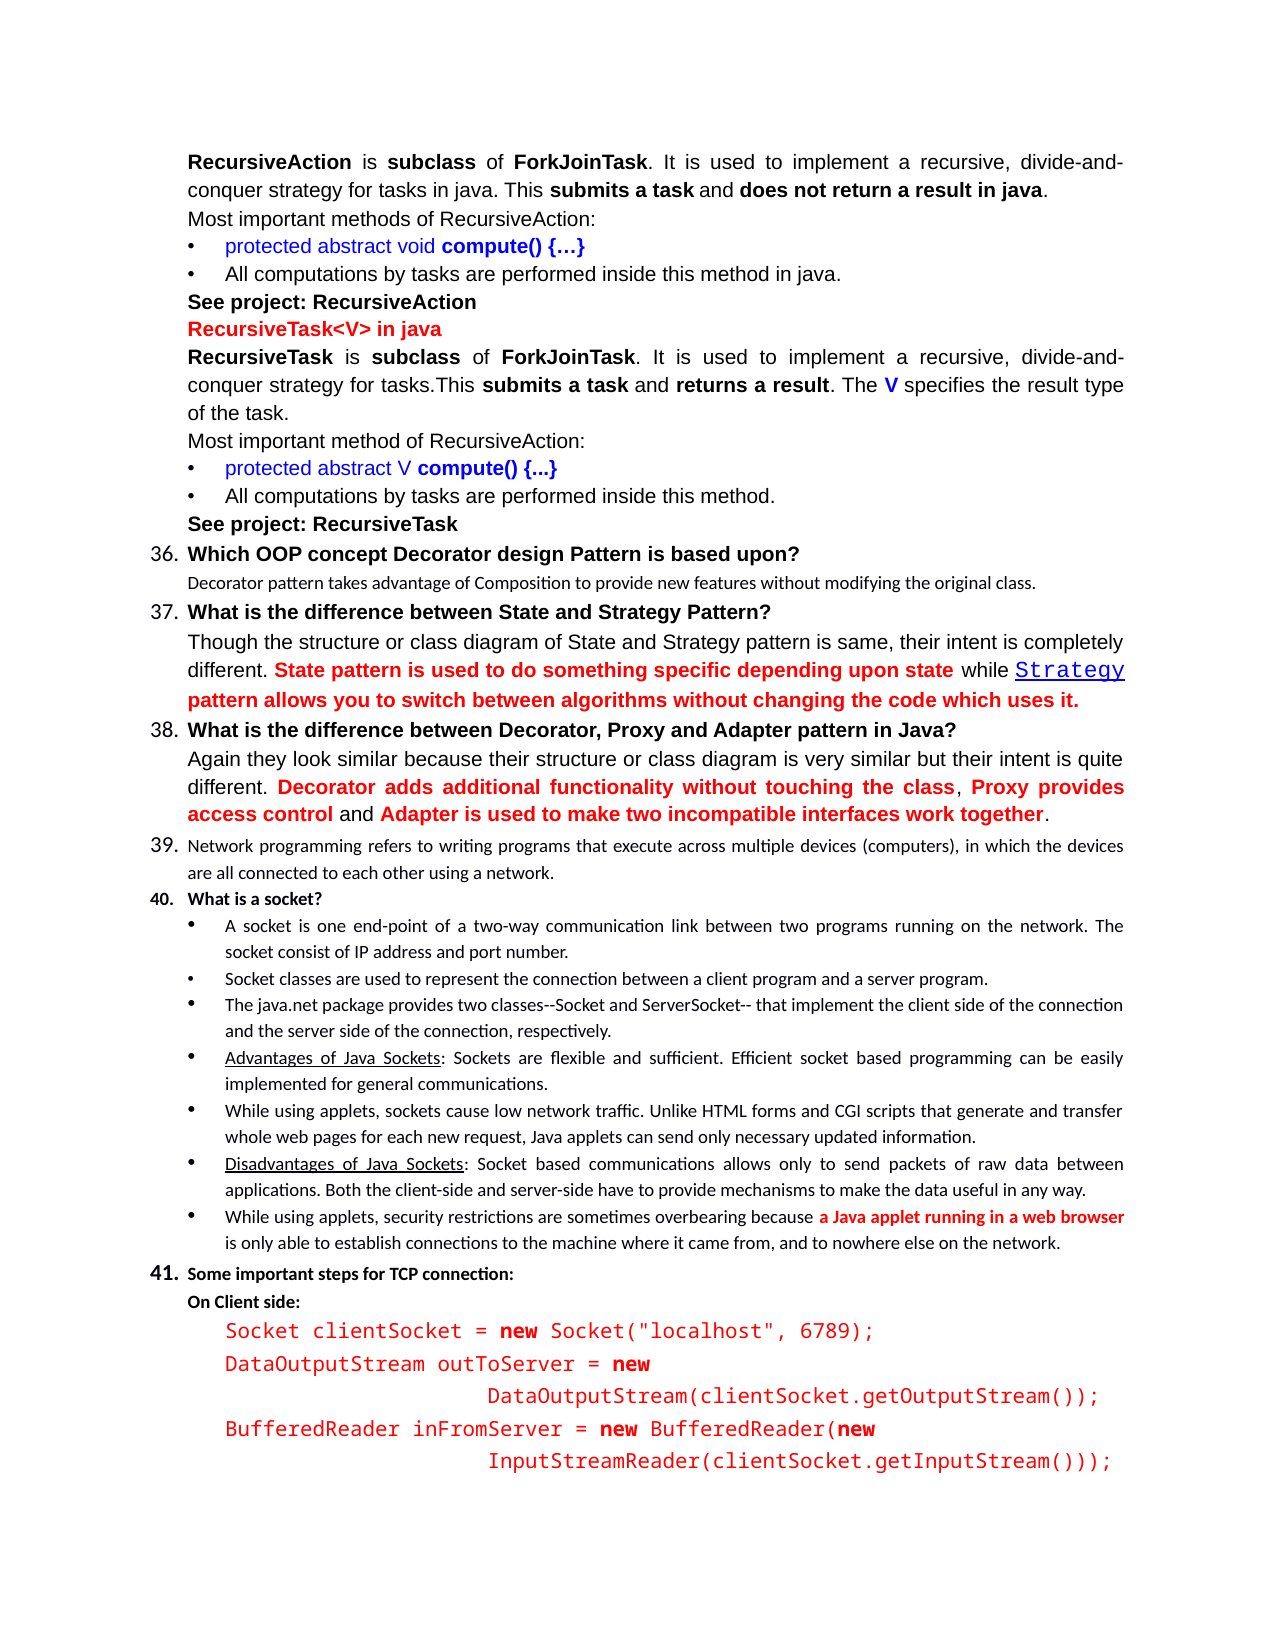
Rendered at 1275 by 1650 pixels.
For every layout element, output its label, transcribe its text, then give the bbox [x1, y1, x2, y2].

list BufferedReader inFromServer = new BufferedReader(new [150, 1414, 1125, 1442]
list Again they look similar because their structure or class diagram is very similar but their intent is quite different. Decorator adds additional functionality without touching the class, Proxy provides access control and Adapter is used to make two incompatible interfaces work together. [150, 747, 1125, 826]
list While using applets, security restrictions are sometimes overbearing because a Java applet running in a web browser is only able to establish connections to the machine where it came from, and to nowhere else on the network. [187, 1205, 1125, 1254]
list protected abstract void compute() {…} [187, 234, 1125, 258]
list All computations by tasks are performed inside this method. [187, 484, 1125, 508]
list InputStreamReader(clientSocket.getInputStream())); [150, 1447, 1125, 1475]
list The java.net package provides two classes--Socket and ServerSocket-- that implement the client side of the connection and the server side of the connection, respectively. [187, 993, 1125, 1043]
list On Client side: [150, 1290, 1125, 1313]
list Disadvantages of Java Sockets: Socket based communications allows only to send packets of raw data between applications. Both the client-side and server-side have to provide mechanisms to make the data useful in any way. [187, 1152, 1125, 1201]
list See project: RecursiveTask [150, 511, 1125, 535]
list Though the structure or class diagram of State and Strategy pattern is same, their intent is completely different. State pattern is used to do something specific depending upon state while Strategy pattern allows you to switch between algorithms without changing the code which uses it. [150, 630, 1125, 711]
list Advantages of Java Sockets: Sockets are flexible and sufficient. Efficient socket based programming can be easily implemented for general communications. [187, 1046, 1125, 1096]
list DataOutputStream(clientSocket.getOutputStream()); [150, 1381, 1125, 1410]
list What is a socket? [150, 887, 1125, 910]
list Network programming refers to writing programs that execute across multiple devices (computers), in which the devices are all connected to each other using a network. [150, 830, 1125, 884]
list See project: RecursiveAction [150, 289, 1125, 313]
list While using applets, sockets cause low network traffic. Unlike HTML forms and CGI scripts that generate and transfer whole web pages for each new request, Java applets can send only necessary updated information. [187, 1099, 1125, 1148]
list Socket classes are used to represent the connection between a client program and a server program. [187, 967, 1125, 990]
list A socket is one end-point of a two-way communication link between two programs running on the network. The socket consist of IP address and port number. [187, 914, 1125, 963]
list What is the difference between Decorator, Proxy and Adapter pattern in Java? [150, 715, 1125, 743]
list Which OOP concept Decorator design Pattern is based upon? [150, 539, 1125, 567]
list RecursiveTask is subclass of ForkJoinTask. It is used to implement a recursive, divide-and-conquer strategy for tasks.This submits a task and returns a result. The V specifies the result type of the task. [150, 344, 1125, 425]
list Most important method of RecursiveAction: [150, 429, 1125, 453]
list DataOutputStream outToServer = new [150, 1349, 1125, 1377]
list Most important methods of RecursiveAction: [150, 207, 1125, 231]
list All computations by tasks are performed inside this method in java. [187, 262, 1125, 286]
list Decorator pattern takes advantage of Composition to provide new features without modifying the original class. [150, 571, 1125, 594]
list protected abstract V compute() {...} [187, 456, 1125, 480]
list Some important steps for TCP connection: [150, 1258, 1125, 1286]
list What is the difference between State and Strategy Pattern? [150, 597, 1125, 626]
list Socket clientSocket = new Socket("localhost", 6789); [150, 1316, 1125, 1345]
list RecursiveTask<V> in java [150, 317, 1125, 341]
list RecursiveAction is subclass of ForkJoinTask. It is used to implement a recursive, divide-and-conquer strategy for tasks in java. This submits a task and does not return a result in java. [150, 150, 1125, 203]
